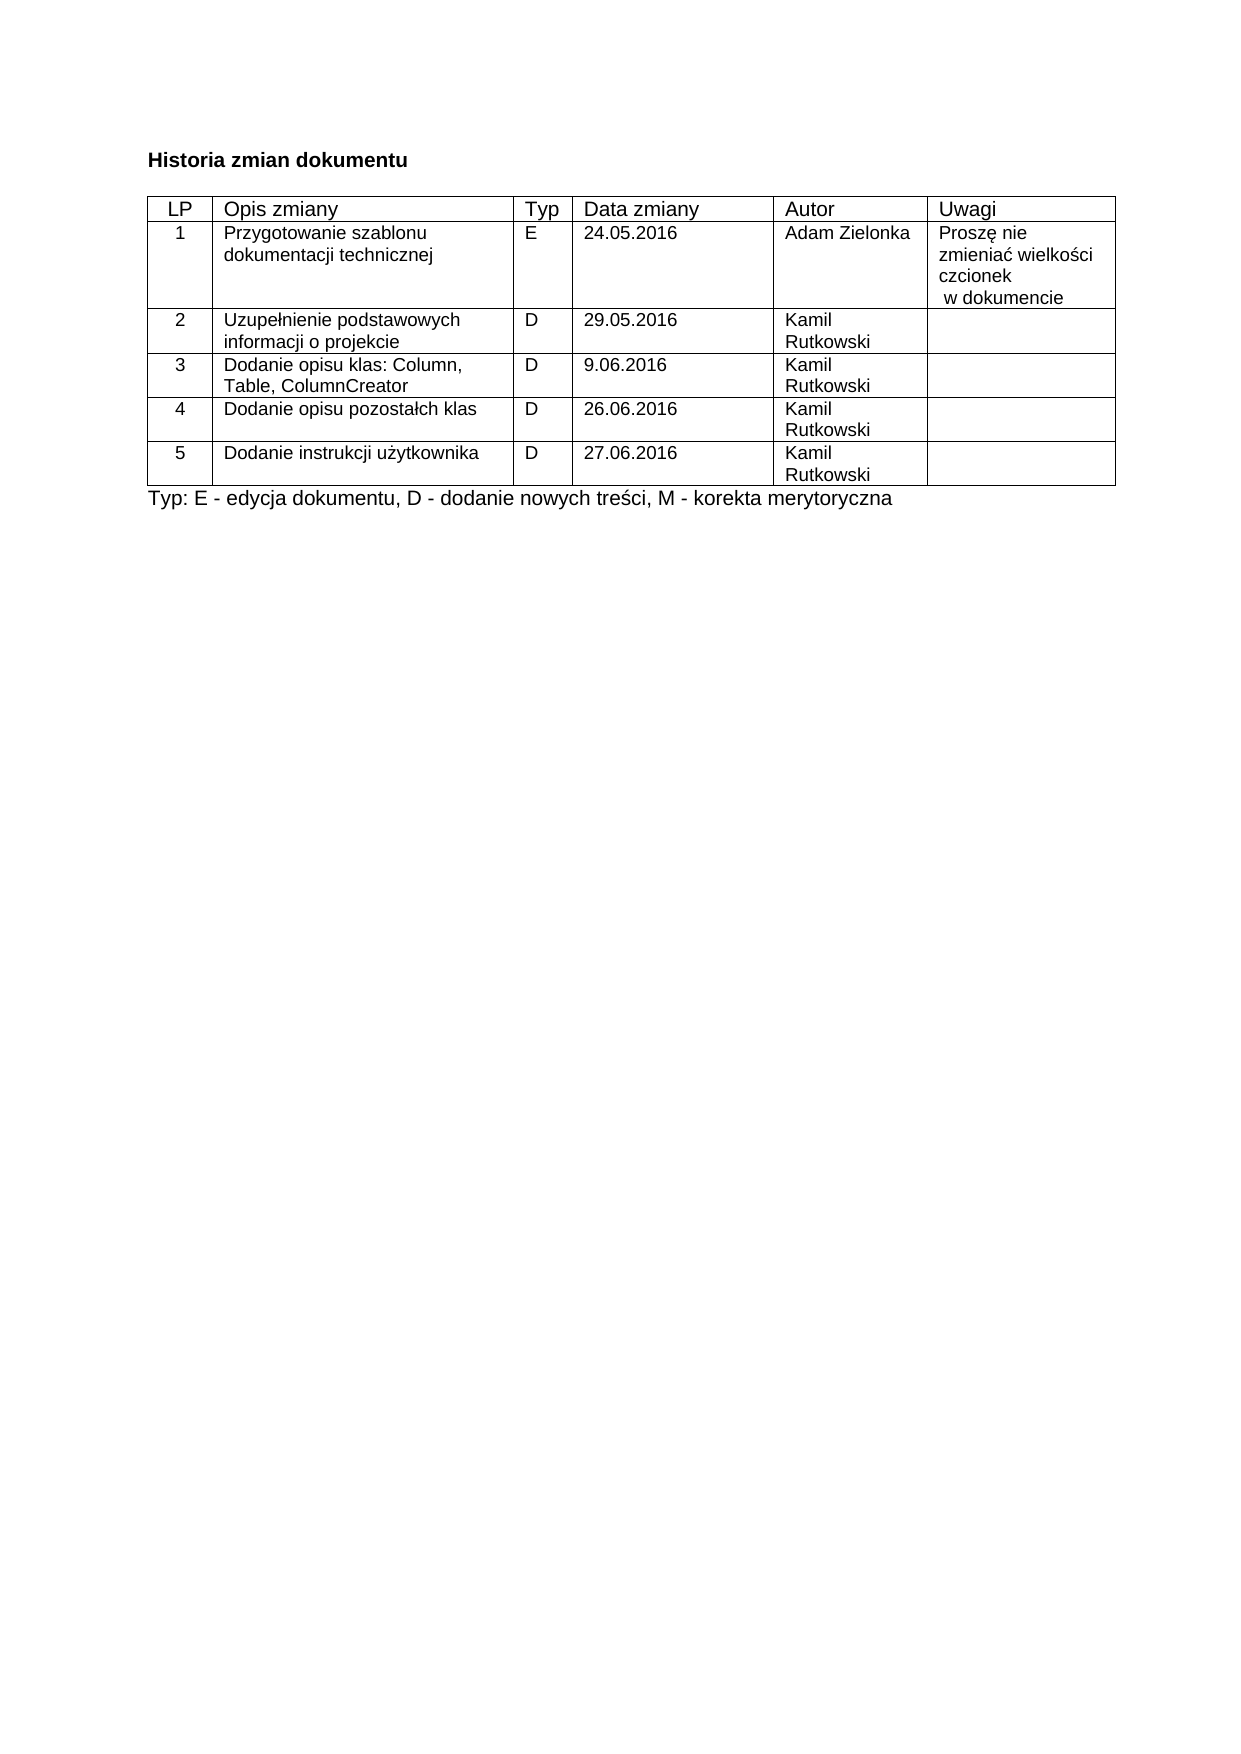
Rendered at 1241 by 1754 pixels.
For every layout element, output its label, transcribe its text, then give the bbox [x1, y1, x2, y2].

table_header Opis zmiany [213, 197, 513, 221]
table_header Autor [774, 197, 927, 221]
table_cell [928, 442, 1115, 485]
table_cell 5 [148, 442, 212, 485]
table_header Data zmiany [573, 197, 773, 221]
table_cell Przygotowanie szablonu dokumentacji technicznej [213, 222, 513, 308]
table_cell Proszę nie zmieniać wielkości czcionek w dokumencie [928, 222, 1115, 308]
table_cell 24.05.2016 [573, 222, 773, 308]
table_cell [928, 309, 1115, 352]
table_cell [928, 398, 1115, 441]
table_cell D [514, 309, 572, 352]
table_header LP [148, 197, 212, 221]
table_cell 27.06.2016 [573, 442, 773, 485]
table_cell Dodanie instrukcji użytkownika [213, 442, 513, 485]
table_cell D [514, 442, 572, 485]
text Typ: E - edycja dokumentu, D - dodanie nowych treści, M - korekta merytoryczna [148, 486, 1093, 510]
table_cell Kamil Rutkowski [774, 354, 927, 397]
table_cell D [514, 354, 572, 397]
table_cell 29.05.2016 [573, 309, 773, 352]
table_cell D [514, 398, 572, 441]
table_cell Kamil Rutkowski [774, 309, 927, 352]
table_header Typ [514, 197, 572, 221]
table_cell [928, 354, 1115, 397]
table_cell Dodanie opisu pozostałch klas [213, 398, 513, 441]
table_cell Dodanie opisu klas: Column, Table, ColumnCreator [213, 354, 513, 397]
table_cell Kamil Rutkowski [774, 442, 927, 485]
table_cell 2 [148, 309, 212, 352]
table_cell E [514, 222, 572, 308]
table_cell 3 [148, 354, 212, 397]
table_cell Uzupełnienie podstawowych informacji o projekcie [213, 309, 513, 352]
table_cell 26.06.2016 [573, 398, 773, 441]
table_cell Adam Zielonka [774, 222, 927, 308]
table_cell 4 [148, 398, 212, 441]
table_cell Kamil Rutkowski [774, 398, 927, 441]
table_cell 1 [148, 222, 212, 308]
table_header Uwagi [928, 197, 1115, 221]
text Historia zmian dokumentu [148, 148, 1093, 172]
table_cell 9.06.2016 [573, 354, 773, 397]
